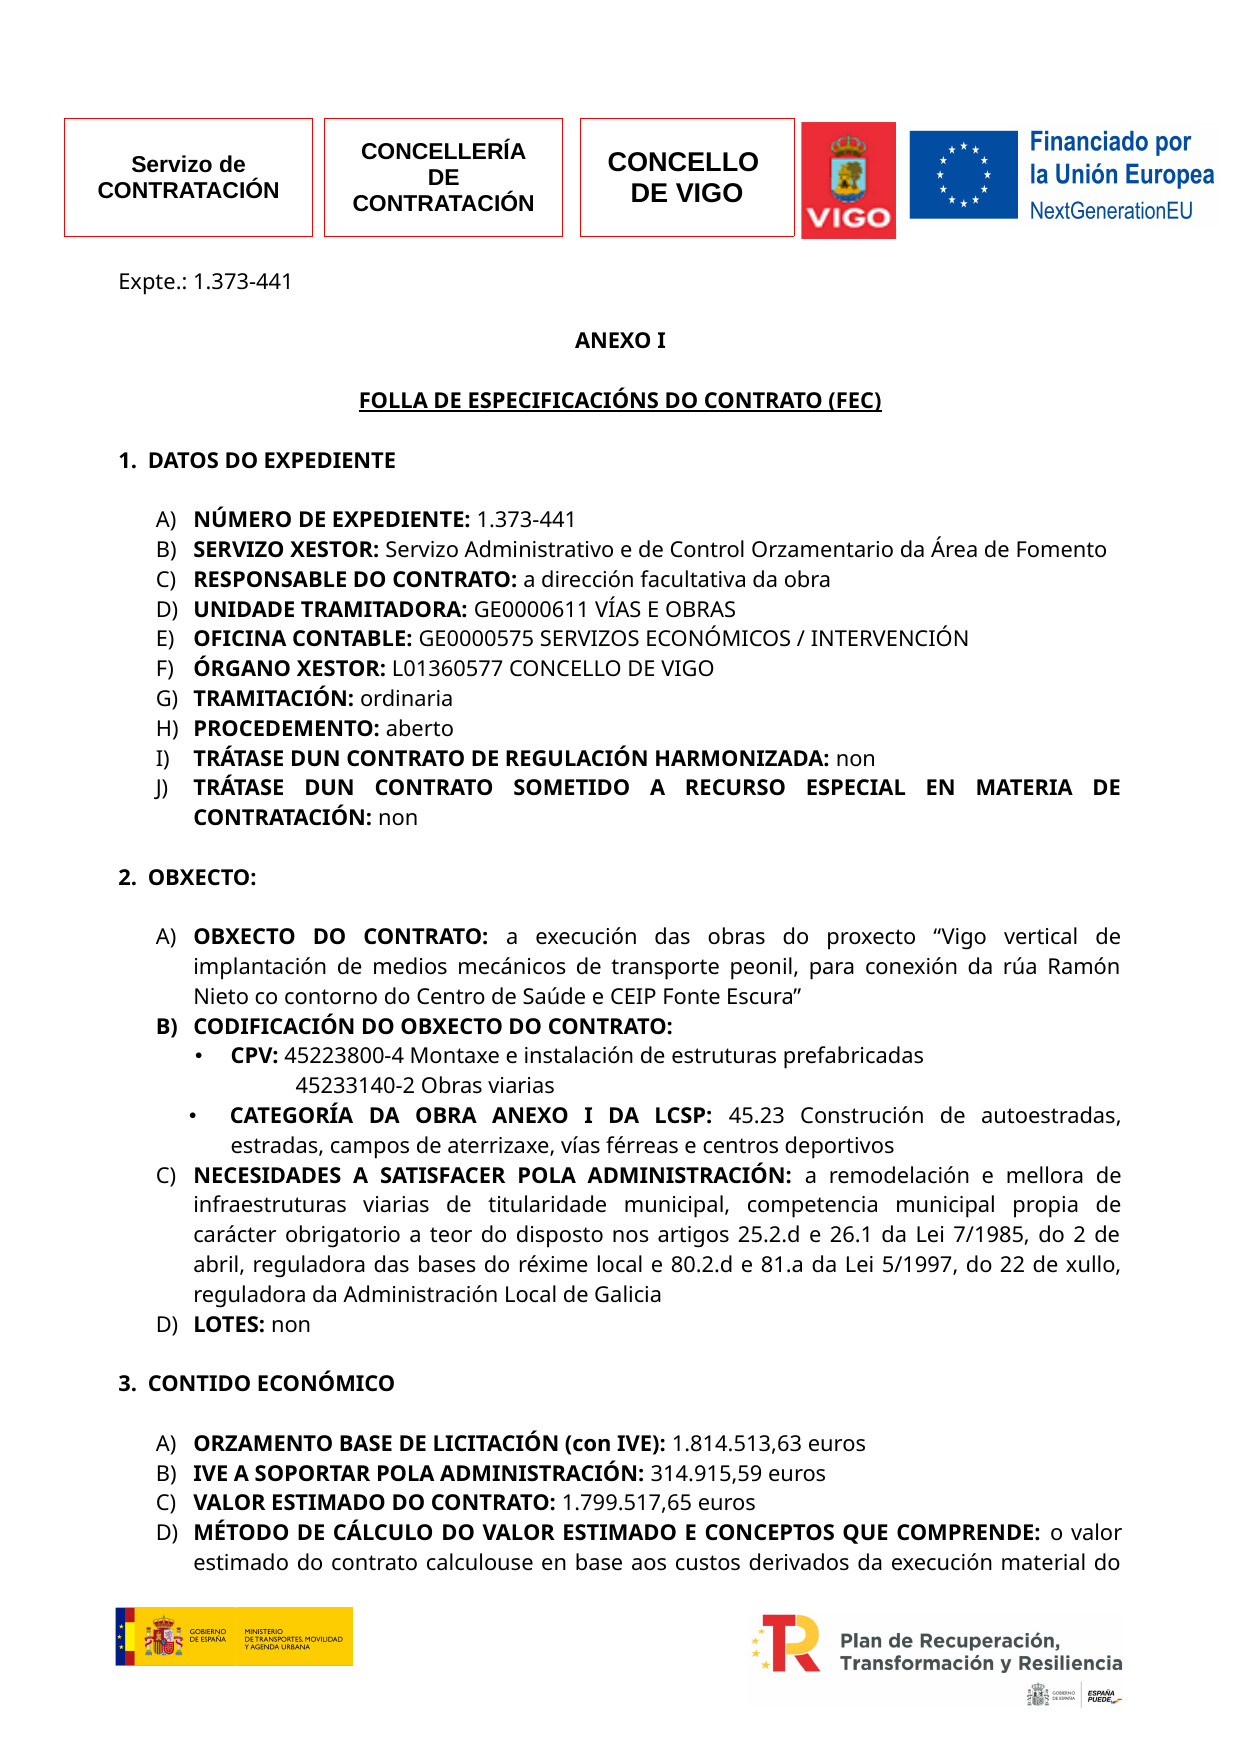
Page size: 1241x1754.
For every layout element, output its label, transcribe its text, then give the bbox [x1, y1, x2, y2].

list CONTIDO ECONÓMICO [118, 1368, 1122, 1398]
list SERVIZO XESTOR: Servizo Administrativo e de Control Orzamentario da Área de Fomento [156, 534, 1122, 564]
list NECESIDADES A SATISFACER POLA ADMINISTRACIÓN: a remodelación e mellora de infraestruturas viarias de titularidade municipal, competencia municipal propia de carácter obrigatorio a teor do disposto nos artigos 25.2.d e 26.1 da Lei 7/1985, do 2 de abril, reguladora das bases do réxime local e 80.2.d e 81.a da Lei 5/1997, do 22 de xullo, reguladora da Administración Local de Galicia [156, 1159, 1122, 1308]
list PROCEDEMENTO: aberto [156, 713, 1122, 742]
list RESPONSABLE DO CONTRATO: a dirección facultativa da obra [156, 564, 1122, 593]
picture [114, 1607, 354, 1667]
list ORZAMENTO BASE DE LICITACIÓN (con IVE): 1.814.513,63 euros [156, 1428, 1122, 1457]
list LOTES: non [156, 1308, 1122, 1338]
list OBXECTO: [118, 862, 1122, 891]
list NÚMERO DE EXPEDIENTE: 1.373-441 [156, 504, 1122, 534]
picture [801, 122, 1221, 239]
list MÉTODO DE CÁLCULO DO VALOR ESTIMADO E CONCEPTOS QUE COMPRENDE: o valor estimado do contrato calculouse en base aos custos derivados da execución material do [156, 1517, 1122, 1577]
list VALOR ESTIMADO DO CONTRATO: 1.799.517,65 euros [156, 1487, 1122, 1517]
text ANEXO I [118, 325, 1122, 355]
list UNIDADE TRAMITADORA: GE0000611 VÍAS E OBRAS [156, 593, 1122, 623]
list DATOS DO EXPEDIENTE [118, 444, 1122, 474]
list CODIFICACIÓN DO OBXECTO DO CONTRATO: [156, 1011, 1122, 1040]
list TRÁTASE DUN CONTRATO DE REGULACIÓN HARMONIZADA: non [156, 742, 1122, 772]
list 45233140-2 Obras viarias [260, 1070, 1122, 1100]
list CPV: 45223800-4 Montaxe e instalación de estruturas prefabricadas [195, 1040, 1122, 1070]
list CATEGORÍA DA OBRA ANEXO I DA LCSP: 45.23 Construción de autoestradas, estradas, campos de aterrizaxe, vías férreas e centros deportivos [189, 1100, 1122, 1159]
text FOLLA DE ESPECIFICACIÓNS DO CONTRATO (FEC) [118, 385, 1122, 415]
list OFICINA CONTABLE: GE0000575 SERVIZOS ECONÓMICOS / INTERVENCIÓN [156, 623, 1122, 653]
list OBXECTO DO CONTRATO: a execución das obras do proxecto “Vigo vertical de implantación de medios mecánicos de transporte peonil, para conexión da rúa Ramón Nieto co contorno do Centro de Saúde e CEIP Fonte Escura” [156, 921, 1122, 1011]
picture [747, 1611, 1125, 1709]
list ÓRGANO XESTOR: L01360577 CONCELLO DE VIGO [156, 653, 1122, 683]
list TRAMITACIÓN: ordinaria [156, 683, 1122, 713]
list IVE A SOPORTAR POLA ADMINISTRACIÓN: 314.915,59 euros [156, 1457, 1122, 1487]
list TRÁTASE DUN CONTRATO SOMETIDO A RECURSO ESPECIAL EN MATERIA DE CONTRATACIÓN: non [156, 772, 1122, 832]
